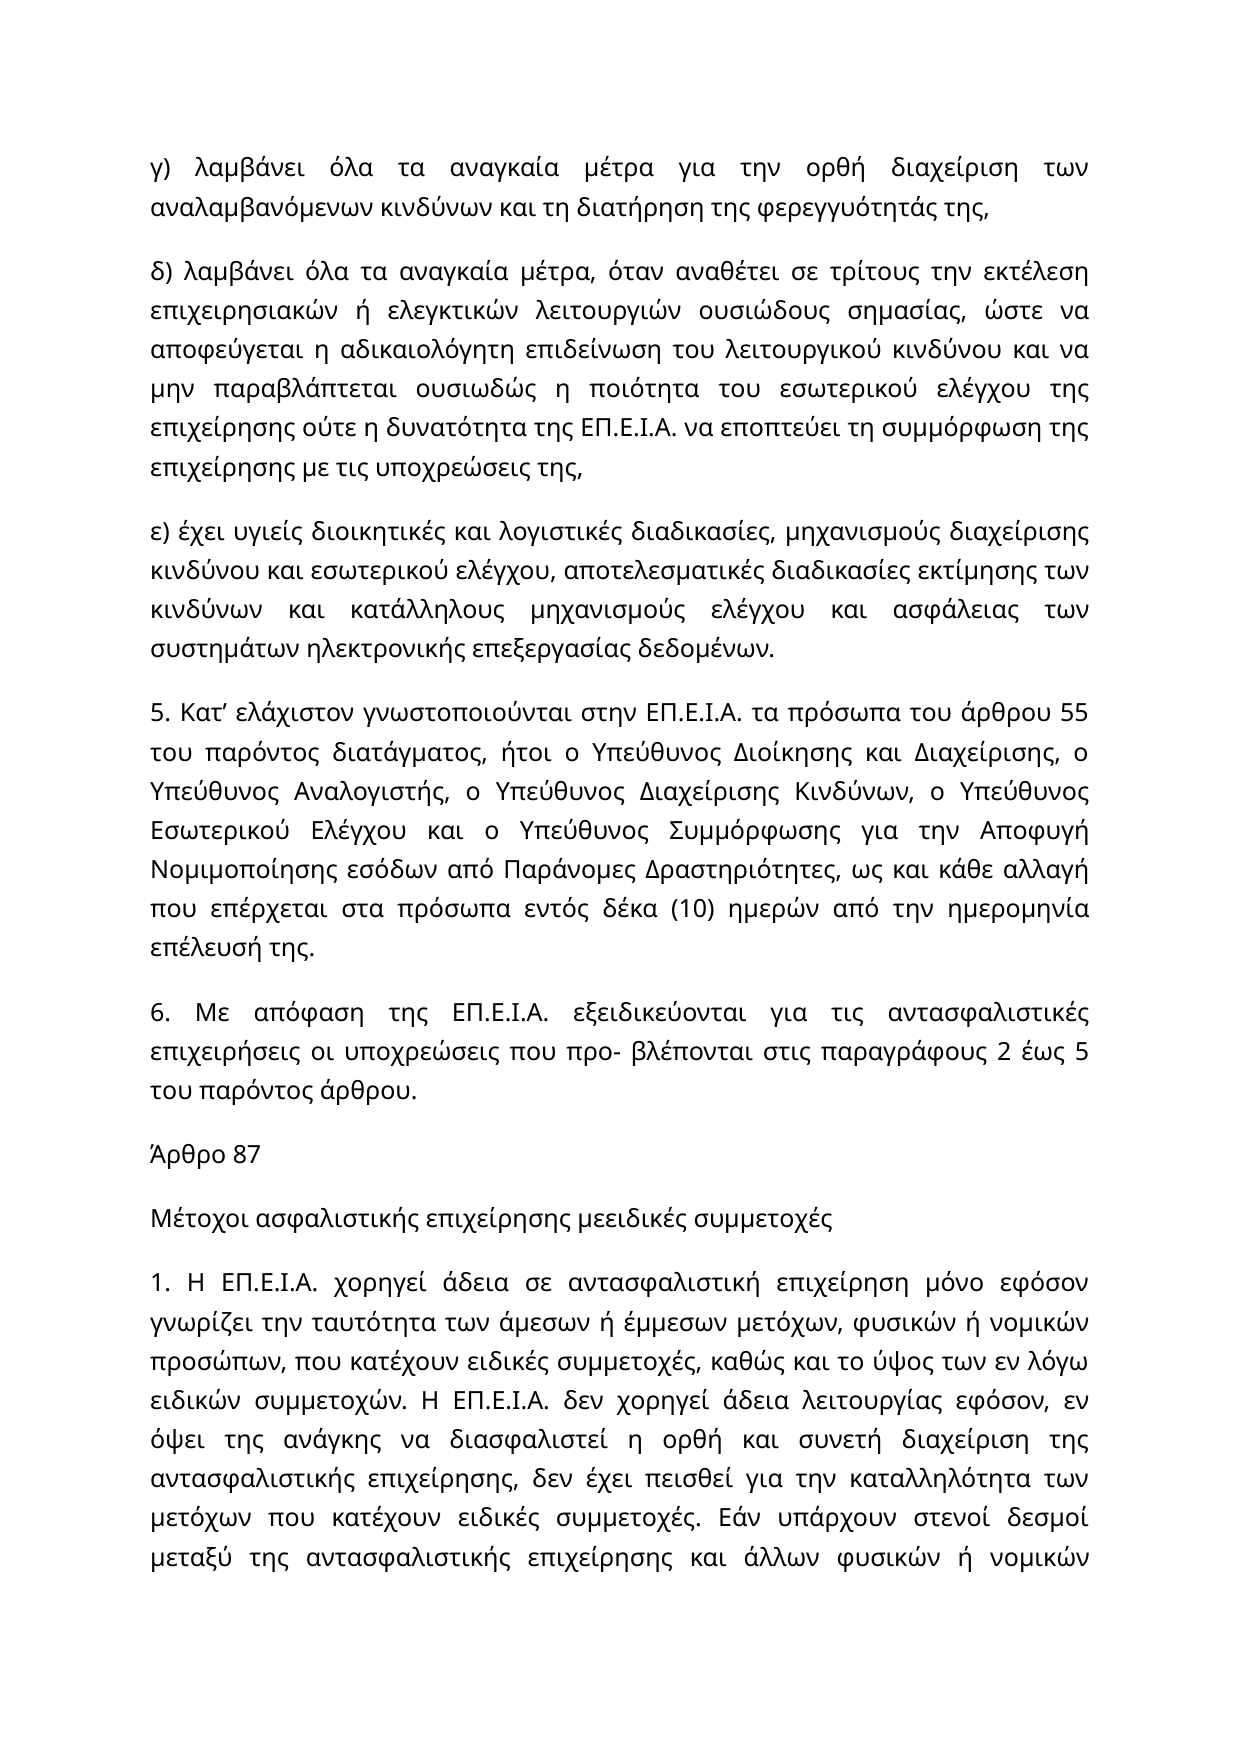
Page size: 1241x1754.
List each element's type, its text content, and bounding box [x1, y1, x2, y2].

text 5. Κατ’ ελάχιστον γνωστοποιούνται στην ΕΠ.Ε.Ι.Α. τα πρόσωπα του άρθρου 55 του παρόντος διατάγματος, ήτοι ο Υπεύθυνος Διοίκησης και Διαχείρισης, ο Υπεύθυνος Αναλογιστής, ο Υπεύθυνος Διαχείρισης Κινδύνων, ο Υπεύθυνος Εσωτερικού Ελέγχου και ο Υπεύθυνος Συμμόρφωσης για την Αποφυγή Νομιμοποίησης εσόδων από Παράνομες Δραστηριότητες, ως και κάθε αλλαγή που επέρχεται στα πρόσωπα εντός δέκα (10) ημερών από την ημερομηνία επέλευσή της. [150, 695, 1090, 964]
text ε) έχει υγιείς διοικητικές και λογιστικές διαδικασίες, μηχανισμούς διαχείρισης κινδύνου και εσωτερικού ελέγχου, αποτελεσματικές διαδικασίες εκτίμησης των κινδύνων και κατάλληλους μηχανισμούς ελέγχου και ασφάλειας των συστημάτων ηλεκτρονικής επεξεργασίας δεδομένων. [150, 513, 1090, 665]
text 6. Με απόφαση της ΕΠ.Ε.Ι.Α. εξειδικεύονται για τις αντασφαλιστικές επιχειρήσεις οι υποχρεώσεις που προ- βλέπονται στις παραγράφους 2 έως 5 του παρόντος άρθρου. [150, 994, 1090, 1107]
text Μέτοχοι ασφαλιστικής επιχείρησης μεειδικές συμμετοχές [150, 1201, 1090, 1235]
text Άρθρο 87 [150, 1137, 1090, 1171]
text γ) λαμβάνει όλα τα αναγκαία μέτρα για την ορθή διαχείριση των αναλαμβανόμενων κινδύνων και τη διατήρηση της φερεγγυότητάς της, [150, 150, 1090, 223]
text 1. Η ΕΠ.Ε.Ι.Α. χορηγεί άδεια σε αντασφαλιστική επιχείρηση μόνο εφόσον γνωρίζει την ταυτότητα των άμεσων ή έμμεσων μετόχων, φυσικών ή νομικών προσώπων, που κατέχουν ειδικές συμμετοχές, καθώς και το ύψος των εν λόγω ειδικών συμμετοχών. Η ΕΠ.Ε.Ι.Α. δεν χορηγεί άδεια λειτουργίας εφόσον, εν όψει της ανάγκης να διασφαλιστεί η ορθή και συνετή διαχείριση της αντασφαλιστικής επιχείρησης, δεν έχει πεισθεί για την καταλληλότητα των μετόχων που κατέχουν ειδικές συμμετοχές. Εάν υπάρχουν στενοί δεσμοί μεταξύ της αντασφαλιστικής επιχείρησης και άλλων φυσικών ή νομικών [150, 1265, 1090, 1573]
text δ) λαμβάνει όλα τα αναγκαία μέτρα, όταν αναθέτει σε τρίτους την εκτέλεση επιχειρησιακών ή ελεγκτικών λειτουργιών ουσιώδους σημασίας, ώστε να αποφεύγεται η αδικαιολόγητη επιδείνωση του λειτουργικού κινδύνου και να μην παραβλάπτεται ουσιωδώς η ποιότητα του εσωτερικού ελέγχου της επιχείρησης ούτε η δυνατότητα της ΕΠ.Ε.Ι.Α. να εποπτεύει τη συμμόρφωση της επιχείρησης με τις υποχρεώσεις της, [150, 253, 1090, 483]
